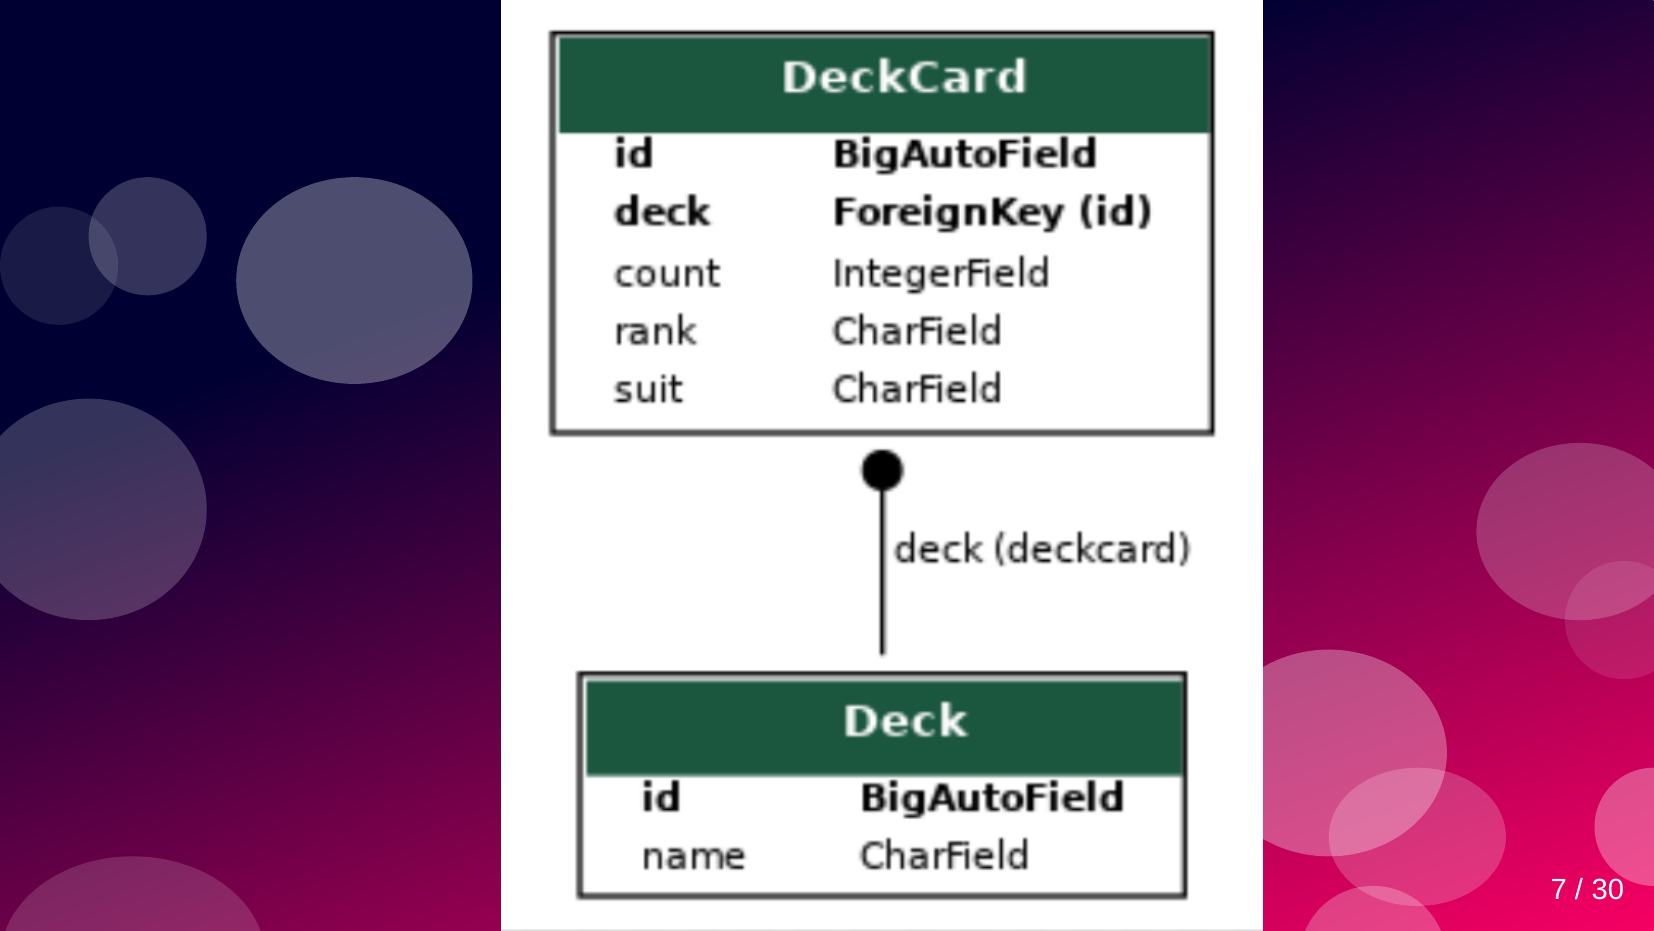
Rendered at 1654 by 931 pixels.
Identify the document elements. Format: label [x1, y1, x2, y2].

picture [501, 0, 1263, 931]
